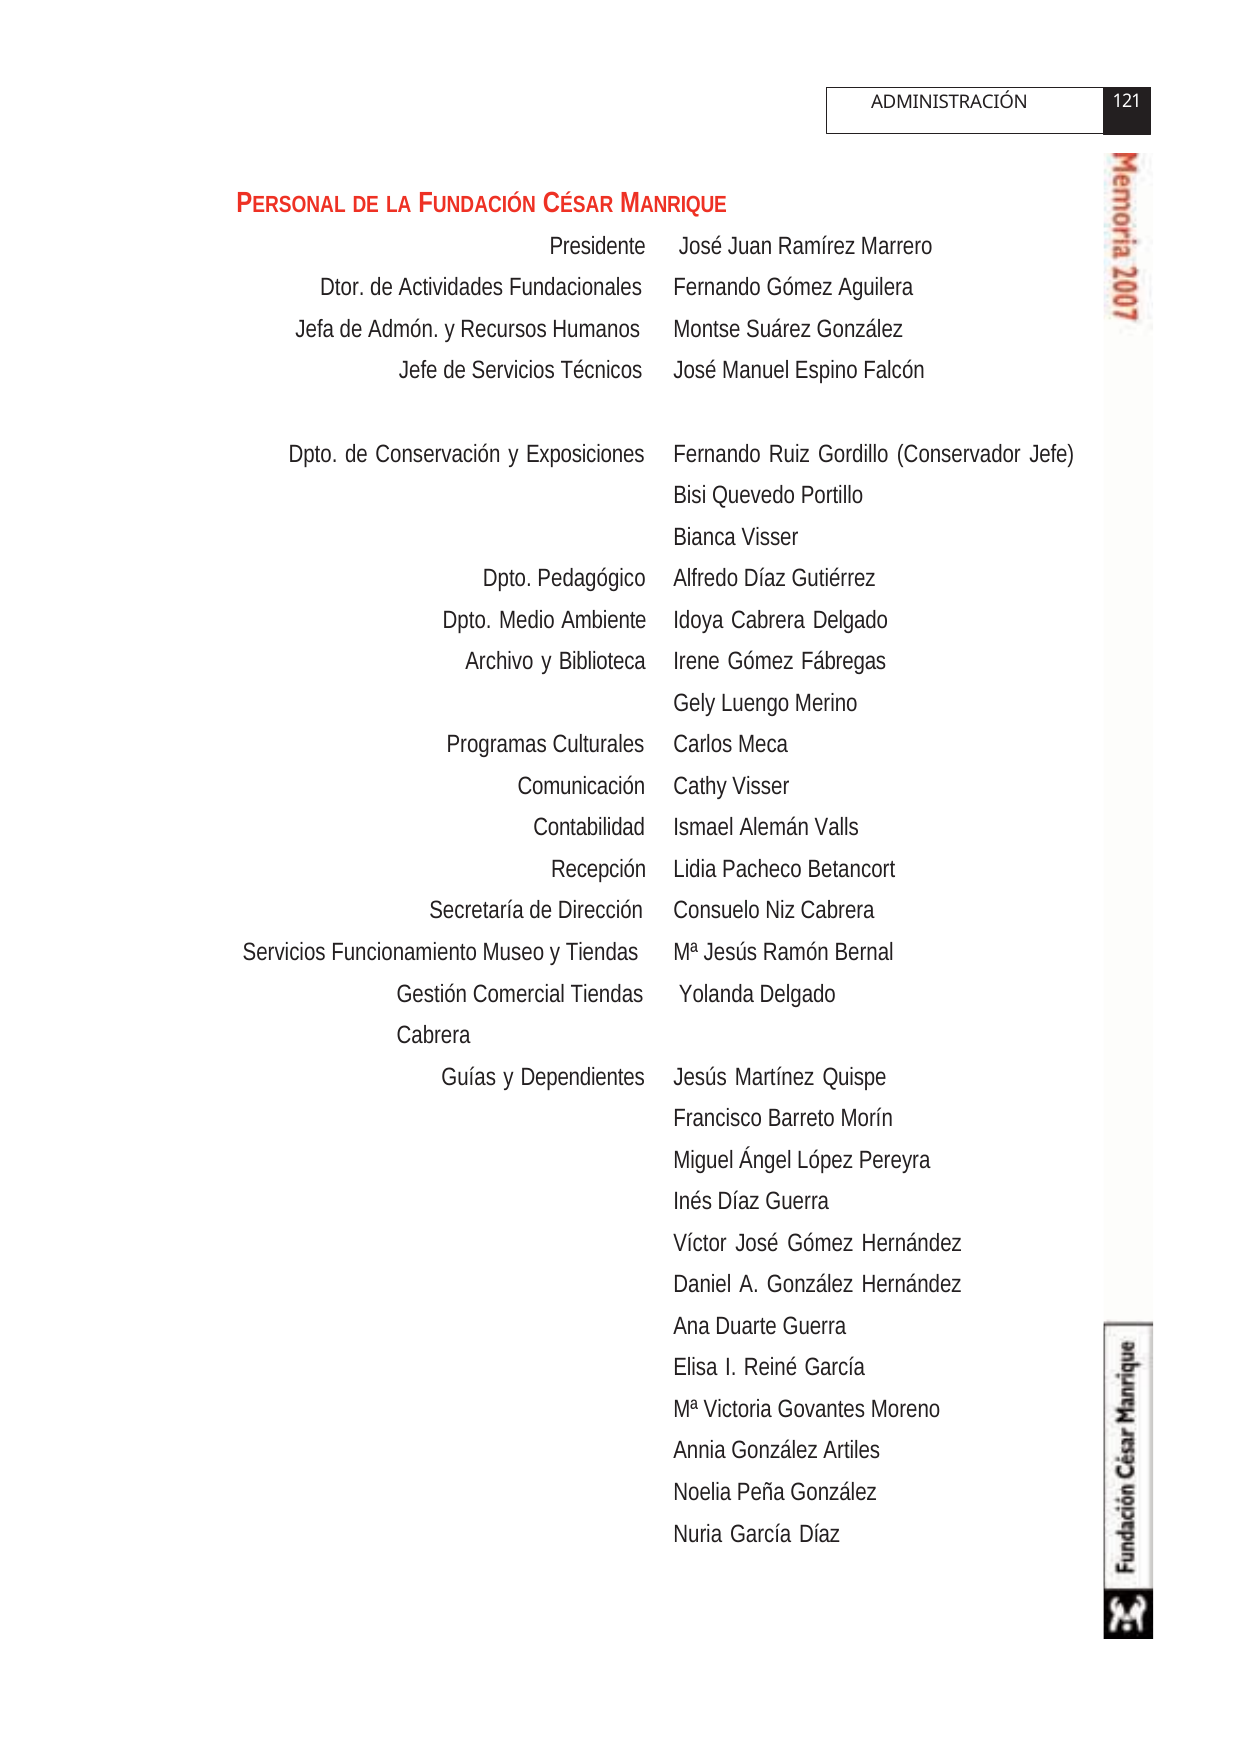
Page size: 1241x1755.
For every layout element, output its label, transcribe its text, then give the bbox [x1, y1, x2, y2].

subtitle Personal de la Fundación César Manrique [236, 185, 1103, 219]
text Francisco Barreto Morín Miguel Ángel López Pereyra Inés Díaz Guerra [673, 1103, 944, 1215]
text Guías y Dependientes Jesús Martínez Quispe [441, 1062, 1103, 1090]
text Bisi Quevedo Portillo Bianca Visser [673, 480, 892, 550]
text [1154, 1519, 1167, 1547]
text Servicios Funcionamiento Museo y Tiendas Mª Jesús Ramón Bernal Gestión Comercial Tiendas Yolanda Delgado Cabrera [242, 937, 915, 1049]
text Jefa de Admón. y Recursos Humanos Montse Suárez González Jefe de Servicios Técnicos José Manuel Espino Falcón [295, 314, 933, 384]
text Recepción Lidia Pacheco Betancort Secretaría de Dirección Consuelo Niz Cabrera [429, 854, 902, 924]
text Nuria García Díaz [673, 1519, 1103, 1547]
text Comunicación Cathy Visser Contabilidad Ismael Alemán Valls [517, 771, 862, 841]
text Dpto. Pedagógico Alfredo Díaz Gutiérrez Dpto. Medio Ambiente Idoya Cabrera Delgado [442, 563, 892, 633]
text Mª Victoria Govantes Moreno Annia González Artiles Noelia Peña González [673, 1394, 943, 1506]
text Víctor José Gómez Hernández Daniel A. González Hernández Ana Duarte Guerra [673, 1228, 962, 1339]
text Presidente José Juan Ramírez Marrero Dtor. de Actividades Fundacionales Fernando Gómez Aguilera [320, 231, 933, 301]
text Gely Luengo Merino Programas Culturales Carlos Meca [446, 688, 862, 758]
text Dpto. de Conservación y Exposiciones Fernando Ruiz Gordillo (Conservador Jefe) [288, 438, 1103, 467]
text Archivo y Biblioteca Irene Gómez Fábregas [465, 646, 1103, 675]
text Elisa I. Reiné García [673, 1352, 1103, 1381]
